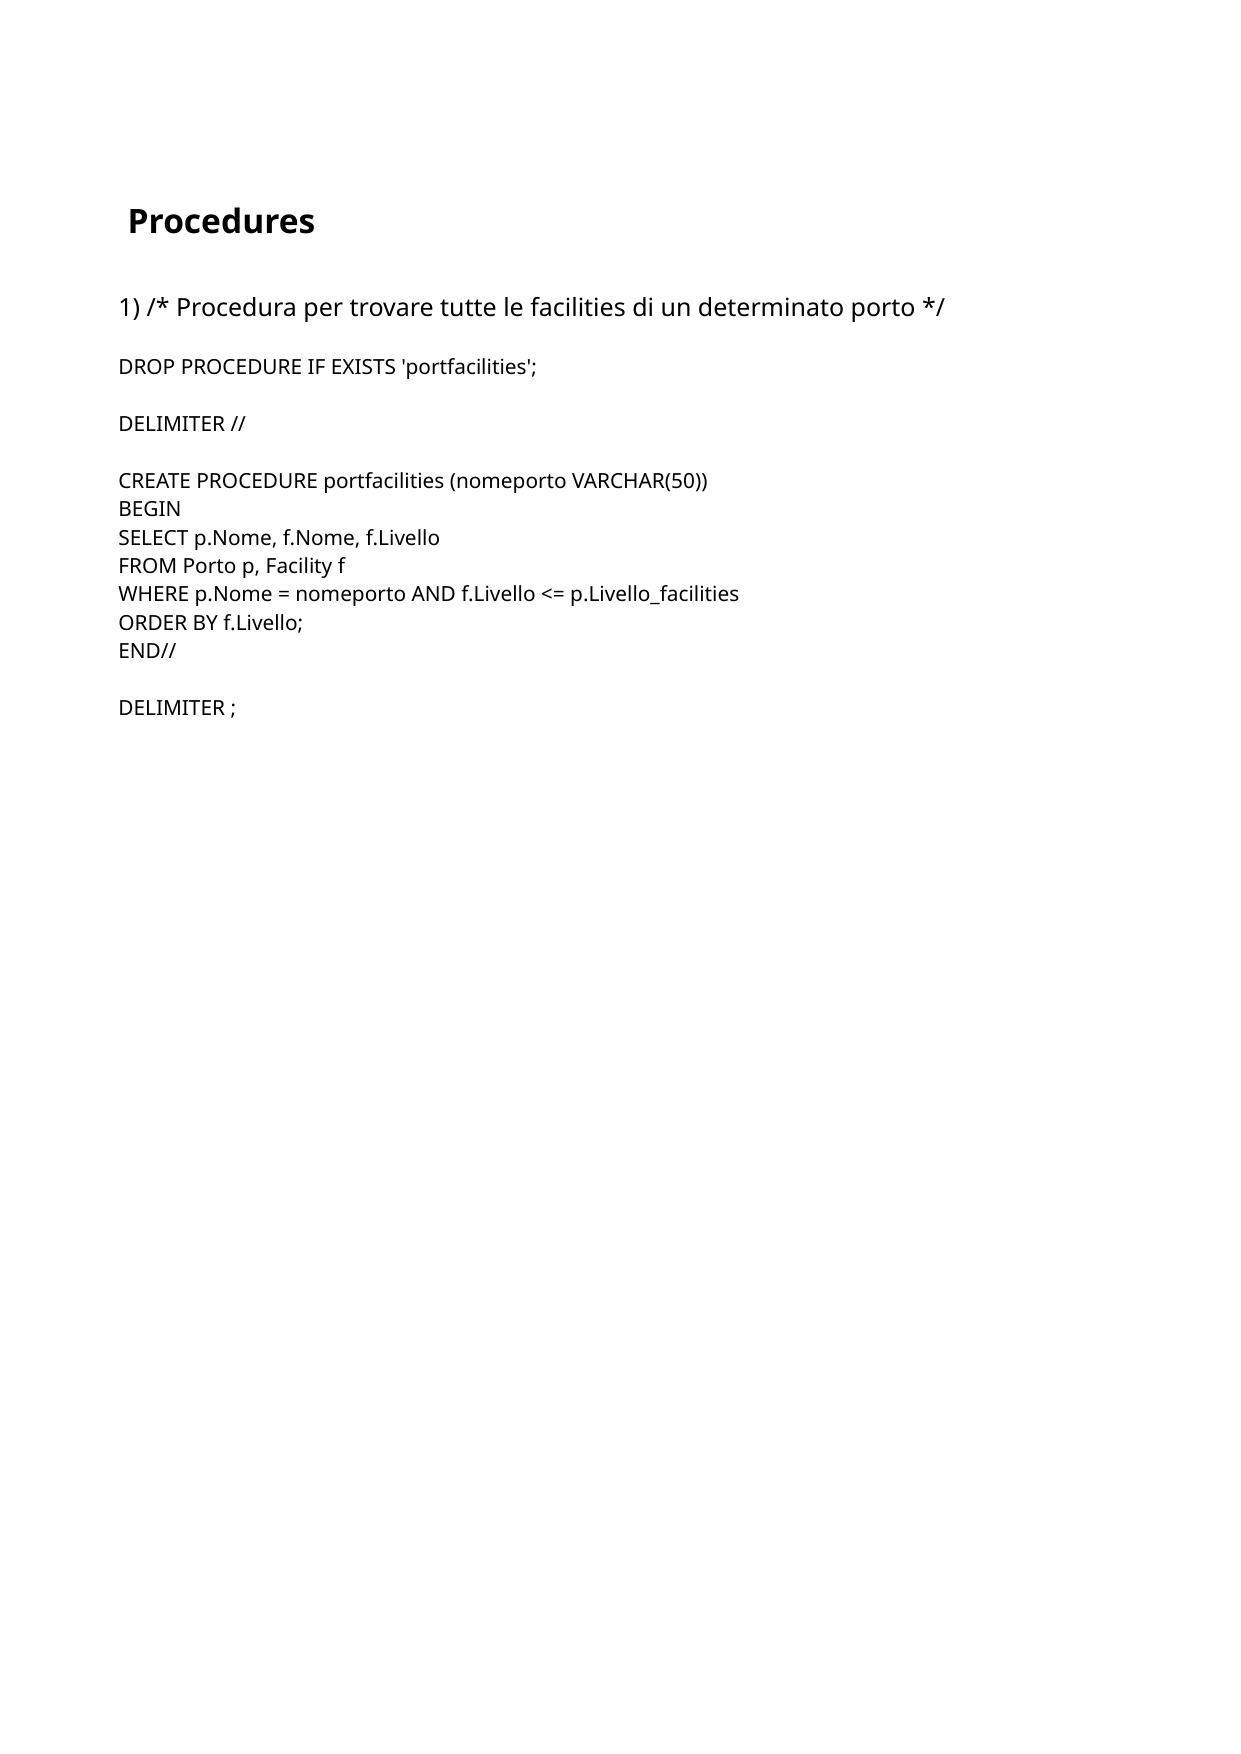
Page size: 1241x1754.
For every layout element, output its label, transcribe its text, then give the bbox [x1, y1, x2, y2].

text FROM Porto p, Facility f [118, 551, 1122, 579]
text ORDER BY f.Livello; [118, 608, 1122, 636]
text DELIMITER // [118, 409, 1122, 437]
text WHERE p.Nome = nomeporto AND f.Livello <= p.Livello_facilities [118, 579, 1122, 608]
text CREATE PROCEDURE portfacilities (nomeporto VARCHAR(50)) [118, 466, 1122, 494]
subtitle Procedures [118, 197, 1122, 243]
text END// [118, 636, 1122, 665]
text DROP PROCEDURE IF EXISTS 'portfacilities'; [118, 352, 1122, 380]
text SELECT p.Nome, f.Nome, f.Livello [118, 523, 1122, 551]
text DELIMITER ; [118, 693, 1122, 722]
text 1) /* Procedura per trovare tutte le facilities di un determinato porto */ [118, 289, 1122, 323]
text BEGIN [118, 494, 1122, 523]
